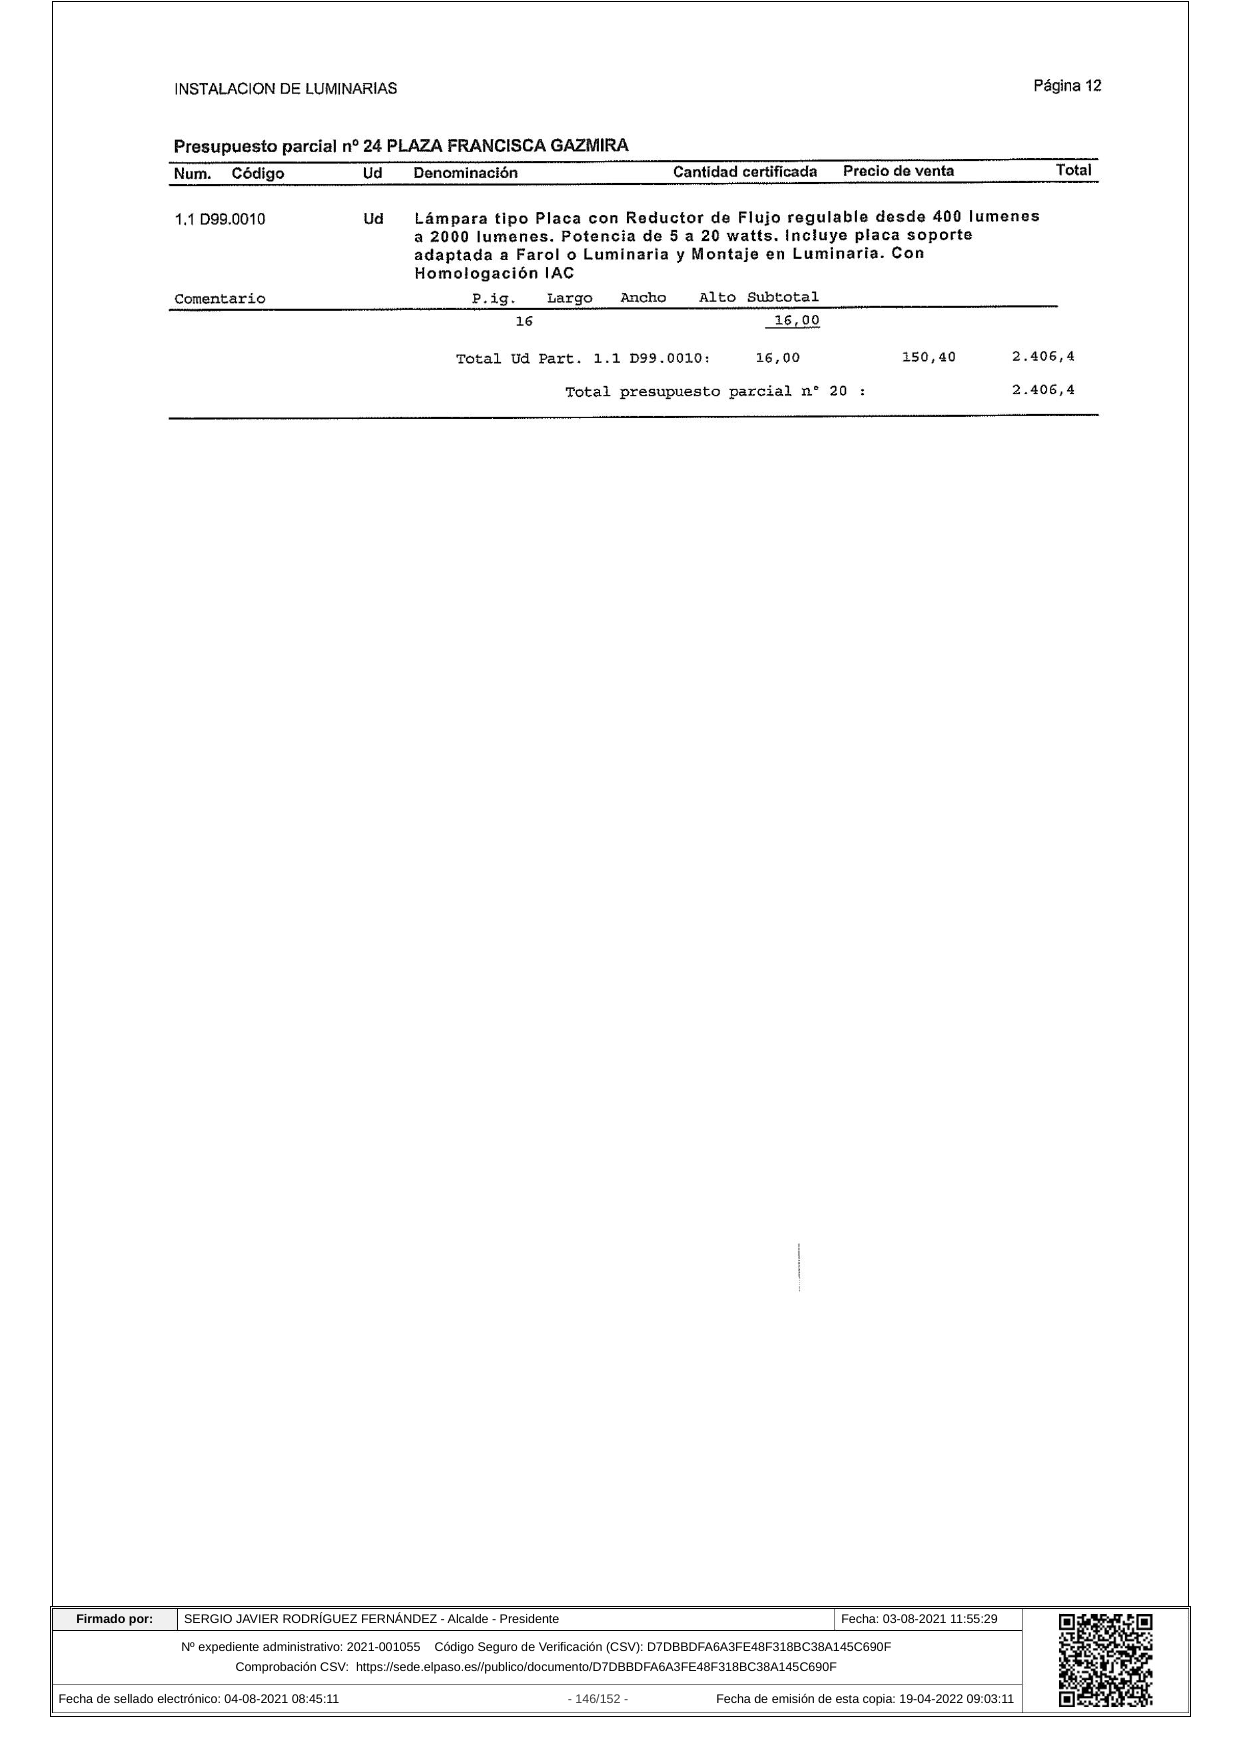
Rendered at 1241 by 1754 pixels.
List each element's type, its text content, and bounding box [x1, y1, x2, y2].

text - 146/152 - [568, 1693, 647, 1707]
picture [51, 1607, 1190, 1716]
text Nº expediente administrativo: 2021-001055 Código Seguro de Verificación (CSV): D7DBBDFA6A3FE48F318BC38A145C690F [181, 1640, 918, 1654]
text SERGIO JAVIER RODRÍGUEZ FERNÁNDEZ - Alcalde - Presidente [184, 1612, 586, 1626]
picture [53, 2, 1188, 1606]
text Fecha de emisión de esta copia: 19-04-2022 09:03:11 [716, 1692, 1041, 1706]
text Fecha: 03-08-2021 11:55:29 [841, 1612, 1022, 1626]
text Comprobación CSV: https://sede.elpaso.es//publico/documento/D7DBBDFA6A3FE48F318BC38A145C690F [235, 1661, 918, 1674]
text Fecha de sellado electrónico: 04-08-2021 08:45:11 [58, 1692, 365, 1706]
text Firmado por: [76, 1612, 172, 1626]
